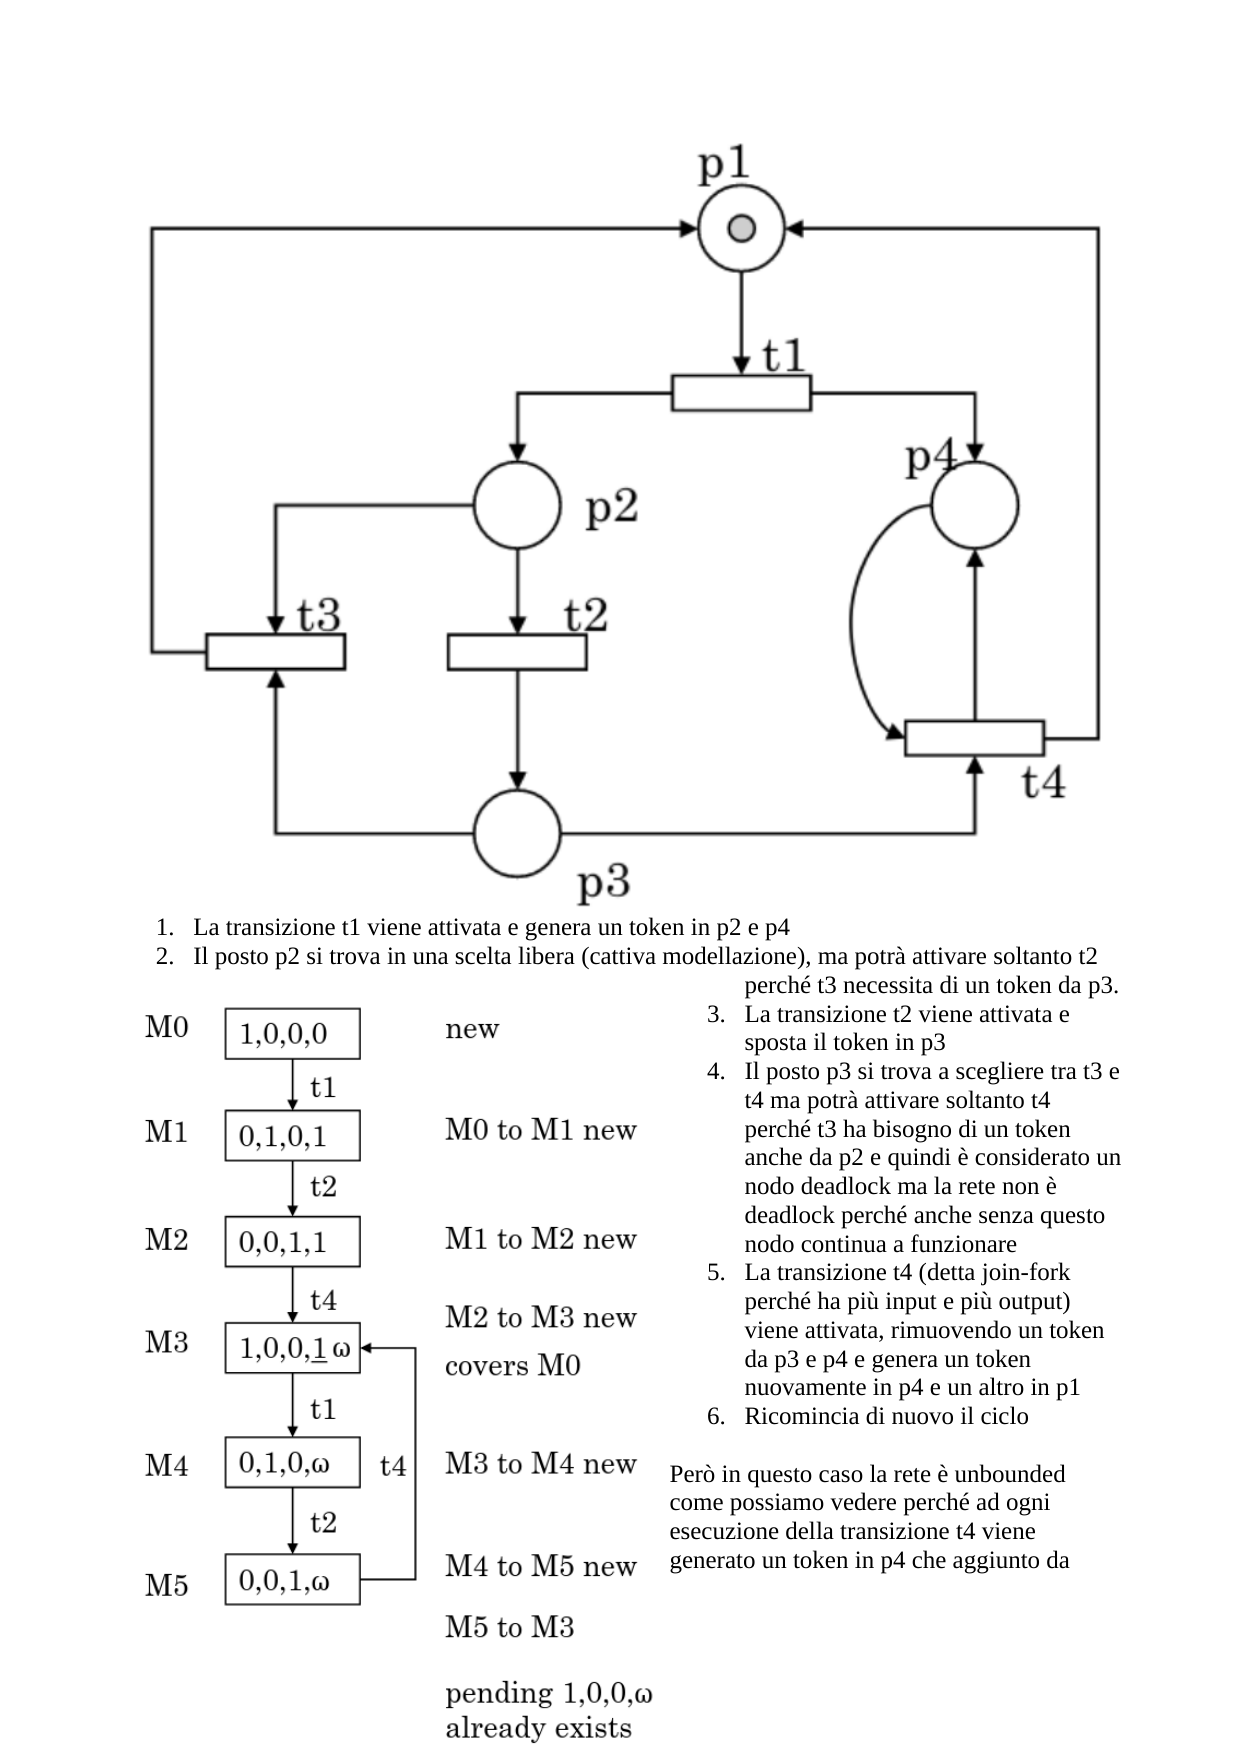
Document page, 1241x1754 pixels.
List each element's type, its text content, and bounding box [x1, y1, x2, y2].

list La transizione t4 (detta join-fork perché ha più input e più output) viene attivata, rimuovendo un token da p3 e p4 e genera un token nuovamente in p4 e un altro in p1 [670, 1257, 1122, 1401]
picture [138, 138, 1109, 913]
list Il posto p2 si trova in una scelta libera (cattiva modellazione), ma potrà attivare soltanto t2 perché t3 necessita di un token da p3. [156, 941, 1122, 999]
picture [126, 988, 670, 1754]
list La transizione t1 viene attivata e genera un token in p2 e p4 [156, 118, 1122, 941]
list Il posto p3 si trova a scegliere tra t3 e t4 ma potrà attivare soltanto t4 perché t3 ha bisogno di un token anche da p2 e quindi è considerato un nodo deadlock ma la rete non è deadlock perché anche senza questo nodo continua a funzionare [670, 1056, 1122, 1257]
text Però in questo caso la rete è unbounded come possiamo vedere perché ad ogni esecuzione della transizione t4 viene generato un token in p4 che aggiunto da [670, 1459, 1122, 1574]
list La transizione t2 viene attivata e sposta il token in p3 [670, 999, 1122, 1056]
list Ricomincia di nuovo il ciclo [670, 1401, 1122, 1430]
